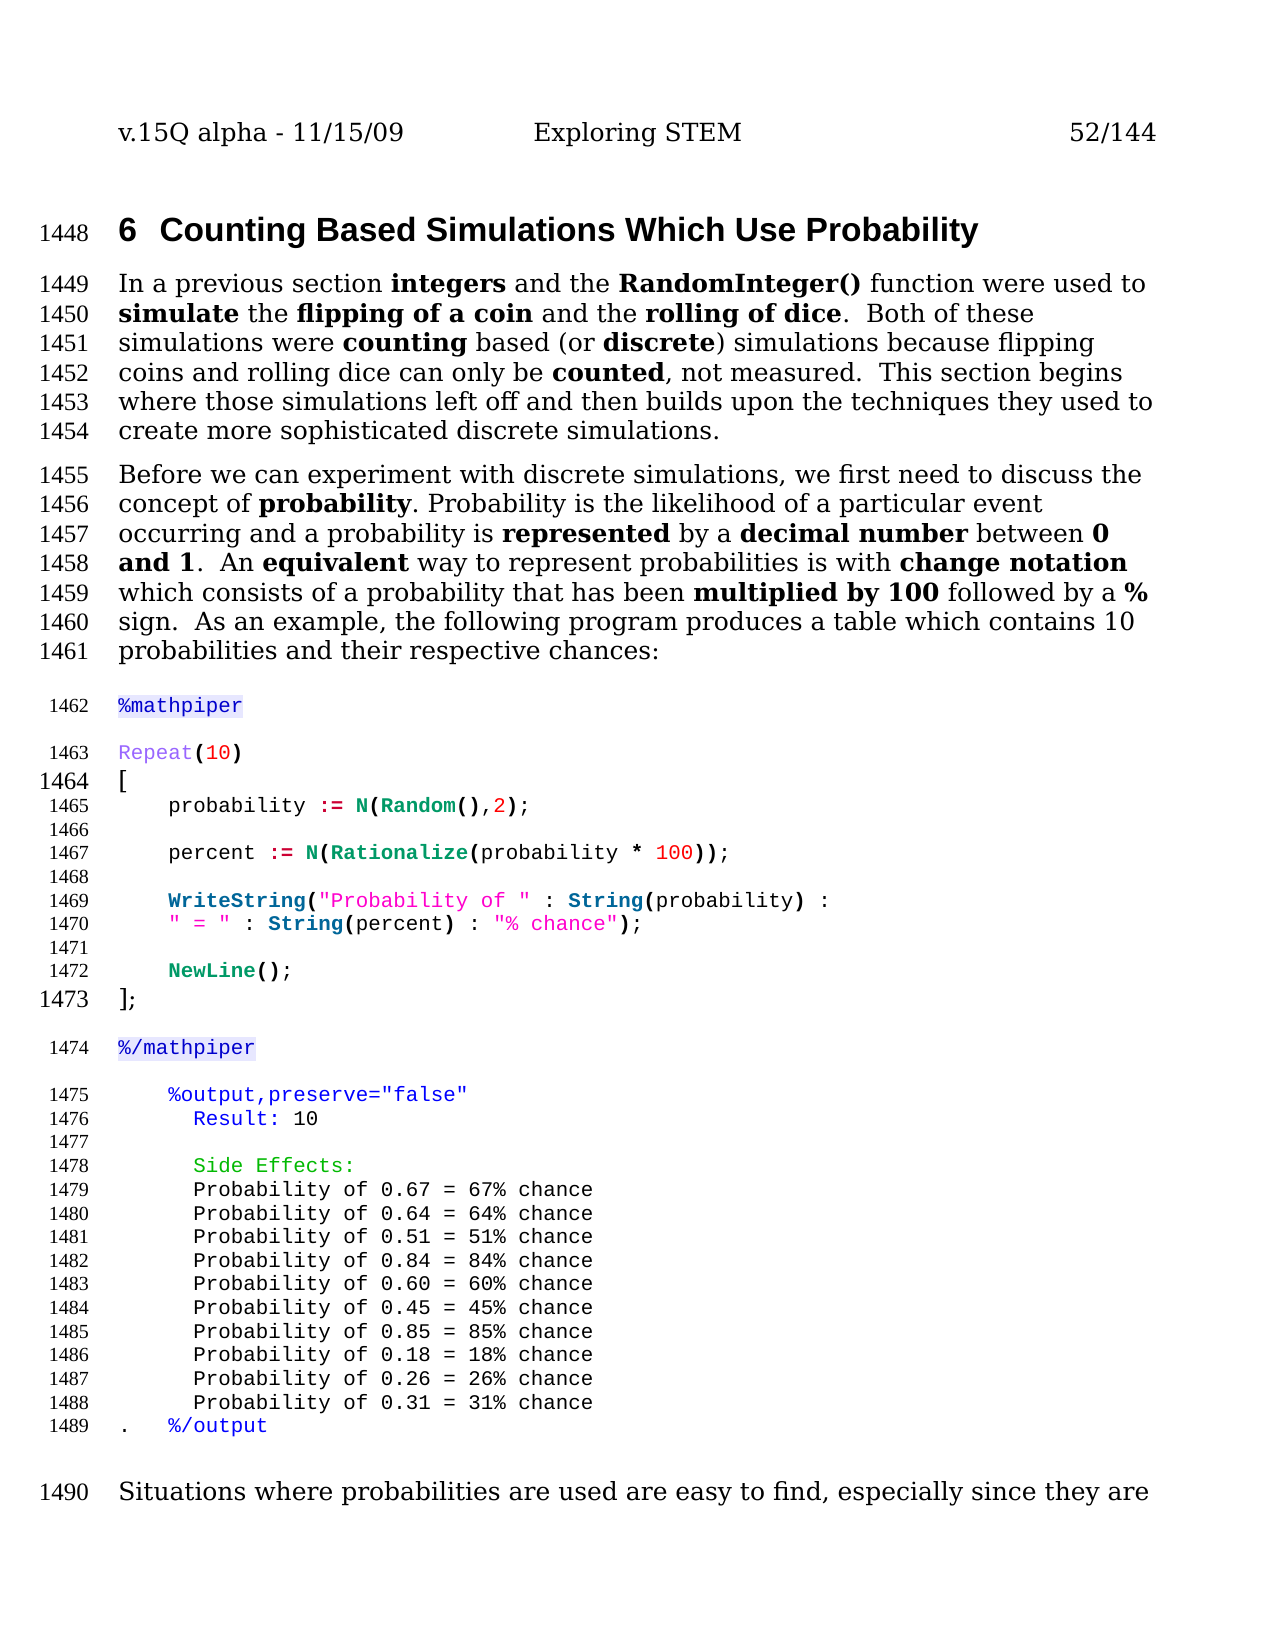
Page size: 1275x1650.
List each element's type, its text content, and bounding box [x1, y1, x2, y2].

text Probability of 0.60 = 60% chance [118, 1273, 1157, 1297]
text %output,preserve="false" [118, 1084, 1157, 1108]
text Side Effects: [118, 1155, 1157, 1179]
text In a previous section integers and the RandomInteger() function were used to simulate the flipping of a coin and the rolling of dice. Both of these simulations were counting based (or discrete) simulations because flipping coins and rolling dice can only be counted, not measured. This section begins where those simulations left off and then builds upon the techniques they used to create more sophisticated discrete simulations. [118, 269, 1157, 445]
text Probability of 0.51 = 51% chance [118, 1226, 1157, 1250]
text Result: 10 [118, 1108, 1157, 1132]
text Before we can experiment with discrete simulations, we first need to discuss the concept of probability. Probability is the likelihood of a particular event occurring and a probability is represented by a decimal number between 0 and 1. An equivalent way to represent probabilities is with change notation which consists of a probability that has been multiplied by 100 followed by a % sign. As an example, the following program produces a table which contains 10 probabilities and their respective chances: [118, 460, 1157, 665]
text %/mathpiper [118, 1037, 1157, 1061]
text . %/output [118, 1415, 1157, 1439]
text Probability of 0.31 = 31% chance [118, 1392, 1157, 1415]
text Probability of 0.26 = 26% chance [118, 1368, 1157, 1392]
text percent := N(Rationalize(probability * 100)); [118, 842, 1157, 866]
text Probability of 0.64 = 64% chance [118, 1202, 1157, 1226]
text Probability of 0.18 = 18% chance [118, 1344, 1157, 1368]
text Situations where probabilities are used are easy to find, especially since they are [118, 1477, 1157, 1507]
text %mathpiper [118, 695, 1157, 718]
text Probability of 0.84 = 84% chance [118, 1250, 1157, 1273]
text Probability of 0.85 = 85% chance [118, 1321, 1157, 1344]
text [ [118, 766, 1157, 795]
text Probability of 0.45 = 45% chance [118, 1297, 1157, 1321]
text NewLine(); [118, 961, 1157, 984]
text Probability of 0.67 = 67% chance [118, 1179, 1157, 1202]
text " = " : String(percent) : "% chance"); [118, 913, 1157, 937]
text WriteString("Probability of " : String(probability) : [118, 889, 1157, 913]
text ]; [118, 984, 1157, 1013]
text Repeat(10) [118, 742, 1157, 766]
text probability := N(Random(),2); [118, 795, 1157, 819]
subtitle Counting Based Simulations Which Use Probability [118, 210, 1157, 248]
